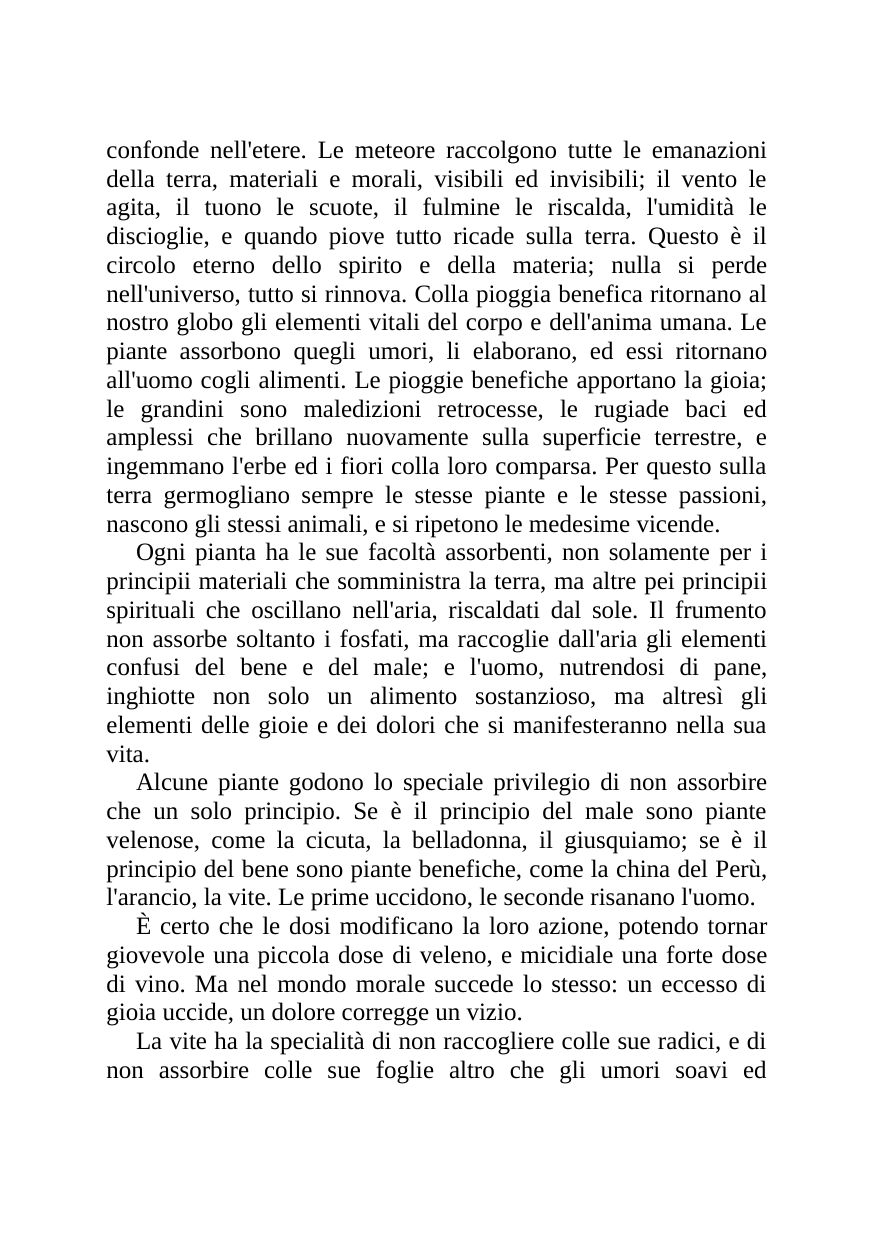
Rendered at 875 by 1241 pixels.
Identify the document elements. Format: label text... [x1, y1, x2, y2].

text Alcune piante godono lo speciale privilegio di non assorbire che un solo principio. Se è il principio del male sono piante velenose, come la cicuta, la belladonna, il giusquiamo; se è il principio del bene sono piante benefiche, come la china del Perù, l'arancio, la vite. Le prime uccidono, le seconde risanano l'uomo. [106, 767, 768, 911]
text La vite ha la specialità di non raccogliere colle sue radici, e di non assorbire colle sue foglie altro che gli umori soavi ed [106, 1026, 768, 1084]
text confonde nell'etere. Le meteore raccolgono tutte le emanazioni della terra, materiali e morali, visibili ed invisibili; il vento le agita, il tuono le scuote, il fulmine le riscalda, l'umidità le discioglie, e quando piove tutto ricade sulla terra. Questo è il circolo eterno dello spirito e della materia; nulla si perde nell'universo, tutto si rinnova. Colla pioggia benefica ritornano al nostro globo gli elementi vitali del corpo e dell'anima umana. Le piante assorbono quegli umori, li elaborano, ed essi ritornano all'uomo cogli alimenti. Le pioggie benefiche apportano la gioia; le grandini sono maledizioni retrocesse, le rugiade baci ed amplessi che brillano nuovamente sulla superficie terrestre, e ingemmano l'erbe ed i fiori colla loro comparsa. Per questo sulla terra germogliano sempre le stesse piante e le stesse passioni, nascono gli stessi animali, e si ripetono le medesime vicende. [106, 135, 768, 537]
text È certo che le dosi modificano la loro azione, potendo tornar giovevole una piccola dose di veleno, e micidiale una forte dose di vino. Ma nel mondo morale succede lo stesso: un eccesso di gioia uccide, un dolore corregge un vizio. [106, 911, 768, 1026]
text Ogni pianta ha le sue facoltà assorbenti, non solamente per i principii materiali che somministra la terra, ma altre pei principii spirituali che oscillano nell'aria, riscaldati dal sole. Il frumento non assorbe soltanto i fosfati, ma raccoglie dall'aria gli elementi confusi del bene e del male; e l'uomo, nutrendosi di pane, inghiotte non solo un alimento sostanzioso, ma altresì gli elementi delle gioie e dei dolori che si manifesteranno nella sua vita. [106, 537, 768, 767]
